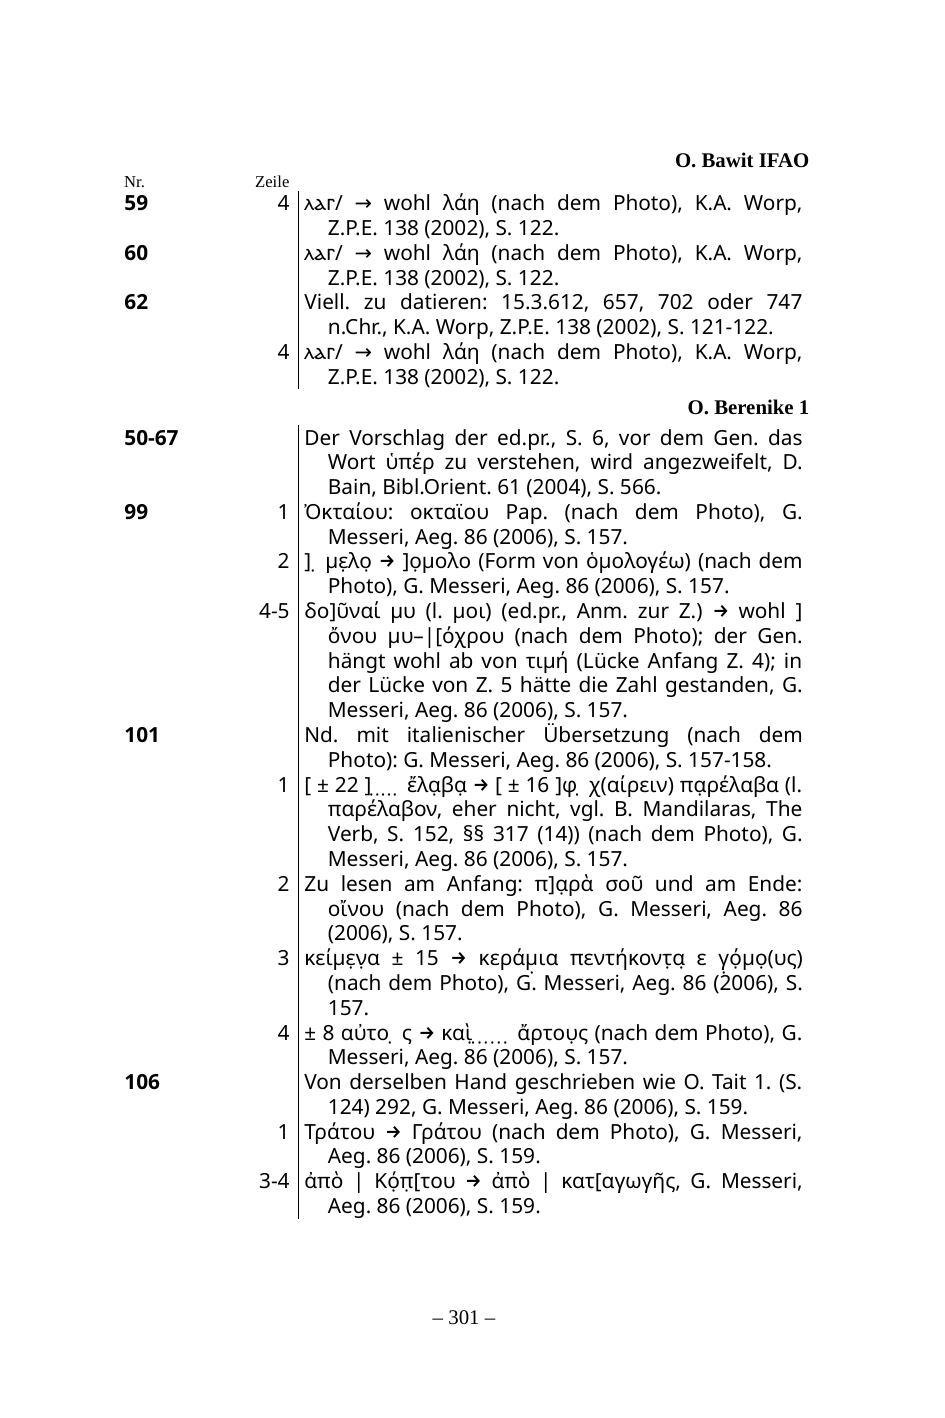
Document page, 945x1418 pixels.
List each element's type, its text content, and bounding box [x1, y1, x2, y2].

table_cell κείμε̣ν̣α ± 15 → κεράμ̣ια πεντήκοντ̣α̣ ε γ̣ό̣μο̣(υς) (nach dem Photo), G. Messeri, Aeg. 86 (2006), S. 157. [299, 946, 809, 1020]
subtitle O. Berenike 1 [118, 395, 809, 419]
table_cell [118, 871, 207, 946]
table_cell 106 [118, 1070, 298, 1119]
table_cell Ὀκταίου: οκταϊου Pap. (nach dem Photo), G. Messeri, Aeg. 86 (2006), S. 157. [299, 500, 809, 549]
table_cell 59 [118, 191, 207, 240]
table_cell 1 [207, 1119, 298, 1169]
table_cell [118, 1119, 207, 1169]
table_cell [ ± 22 ] ̣ ̣ ̣ ̣ ̣ ἔλα̣βα̣ → [ ± 16 ]φ ̣ χ(αίρειν) πα̣ρέλαβα (l. παρέλαβον, eher nicht, vgl. B. Mandilaras, The Verb, S. 152, §§ 317 (14)) (nach dem Photo), G. Messeri, Aeg. 86 (2006), S. 157. [299, 772, 809, 871]
table_cell Von derselben Hand geschrieben wie O. Tait 1. (S. 124) 292, G. Messeri, Aeg. 86 (2006), S. 159. [299, 1070, 809, 1119]
table_cell 3-4 [207, 1169, 298, 1218]
table_cell ] ̣ με̣λο̣ → ]ο̣μολο (Form von ὁμολογέω) (nach dem Photo), G. Messeri, Aeg. 86 (2006), S. 157. [299, 549, 809, 599]
table_cell 60 [118, 240, 207, 290]
table_cell [118, 599, 207, 723]
table_cell [118, 340, 207, 389]
table_cell 1 [207, 772, 298, 871]
table_cell δο]ῦναί μυ (l. μοι) (ed.pr., Anm. zur Z.) → wohl ] ὄνου μυ–|[όχρου (nach dem Photo); der Gen. hängt wohl ab von τιμή (Lücke Anfang Z. 4); in der Lücke von Z. 5 hätte die Zahl gestanden, G. Messeri, Aeg. 86 (2006), S. 157. [299, 599, 809, 723]
table_cell [118, 946, 207, 1020]
table_cell ἀπὸ | Κό̣π̣[του → ἀπὸ | κατ[αγωγῆς, G. Messeri, Aeg. 86 (2006), S. 159. [299, 1169, 809, 1218]
table_cell 1 [207, 500, 298, 549]
table_cell Τράτου → Γράτου (nach dem Photo), G. Messeri, Aeg. 86 (2006), S. 159. [299, 1119, 809, 1169]
table_cell 2 [207, 871, 298, 946]
table_cell [118, 1169, 207, 1218]
table_cell ± 8 αὐτο ̣ ς → καὶ̣ ̣ ̣ ̣ ̣ ̣ ̣ ἄρτου̣ς (nach dem Photo), G. Messeri, Aeg. 86 (2006), S. 157. [299, 1020, 809, 1070]
table_cell Viell. zu datieren: 15.3.612, 657, 702 oder 747 n.Chr., K.A. Worp, Z.P.E. 138 (2002), S. 121-122. [299, 290, 809, 339]
table_cell 4-5 [207, 599, 298, 723]
table_cell Zu lesen am Anfang: π]α̣ρὰ σοῦ und am Ende: οἴνου (nach dem Photo), G. Messeri, Aeg. 86 (2006), S. 157. [299, 871, 809, 946]
table_cell 4 [207, 340, 298, 389]
table_header 50-67 [118, 425, 298, 499]
table_cell ⲗⲁⲅ/ → wohl λάη (nach dem Photo), K.A. Worp, Z.P.E. 138 (2002), S. 122. [299, 191, 809, 240]
table_cell 3 [207, 946, 298, 1020]
table_cell [207, 240, 298, 290]
table_cell [118, 549, 207, 599]
table_cell [118, 772, 207, 871]
table_cell 101 [118, 723, 298, 772]
table_cell 4 [207, 1020, 298, 1070]
table_cell 99 [118, 500, 207, 549]
table_header Der Vorschlag der ed.pr., S. 6, vor dem Gen. das Wort ὑπέρ zu verstehen, wird angezweifelt, D. Bain, Bibl.Orient. 61 (2004), S. 566. [299, 425, 809, 499]
table_cell 62 [118, 290, 298, 339]
table_cell Nd. mit italienischer Übersetzung (nach dem Photo): G. Messeri, Aeg. 86 (2006), S. 157-158. [299, 723, 809, 772]
table_cell ⲗⲁⲅ/ → wohl λάη (nach dem Photo), K.A. Worp, Z.P.E. 138 (2002), S. 122. [299, 240, 809, 290]
table_cell 4 [207, 191, 298, 240]
table_cell [118, 1020, 207, 1070]
table_cell ⲗⲁⲅ/ → wohl λάη (nach dem Photo), K.A. Worp, Z.P.E. 138 (2002), S. 122. [299, 340, 809, 389]
table_cell 2 [207, 549, 298, 599]
